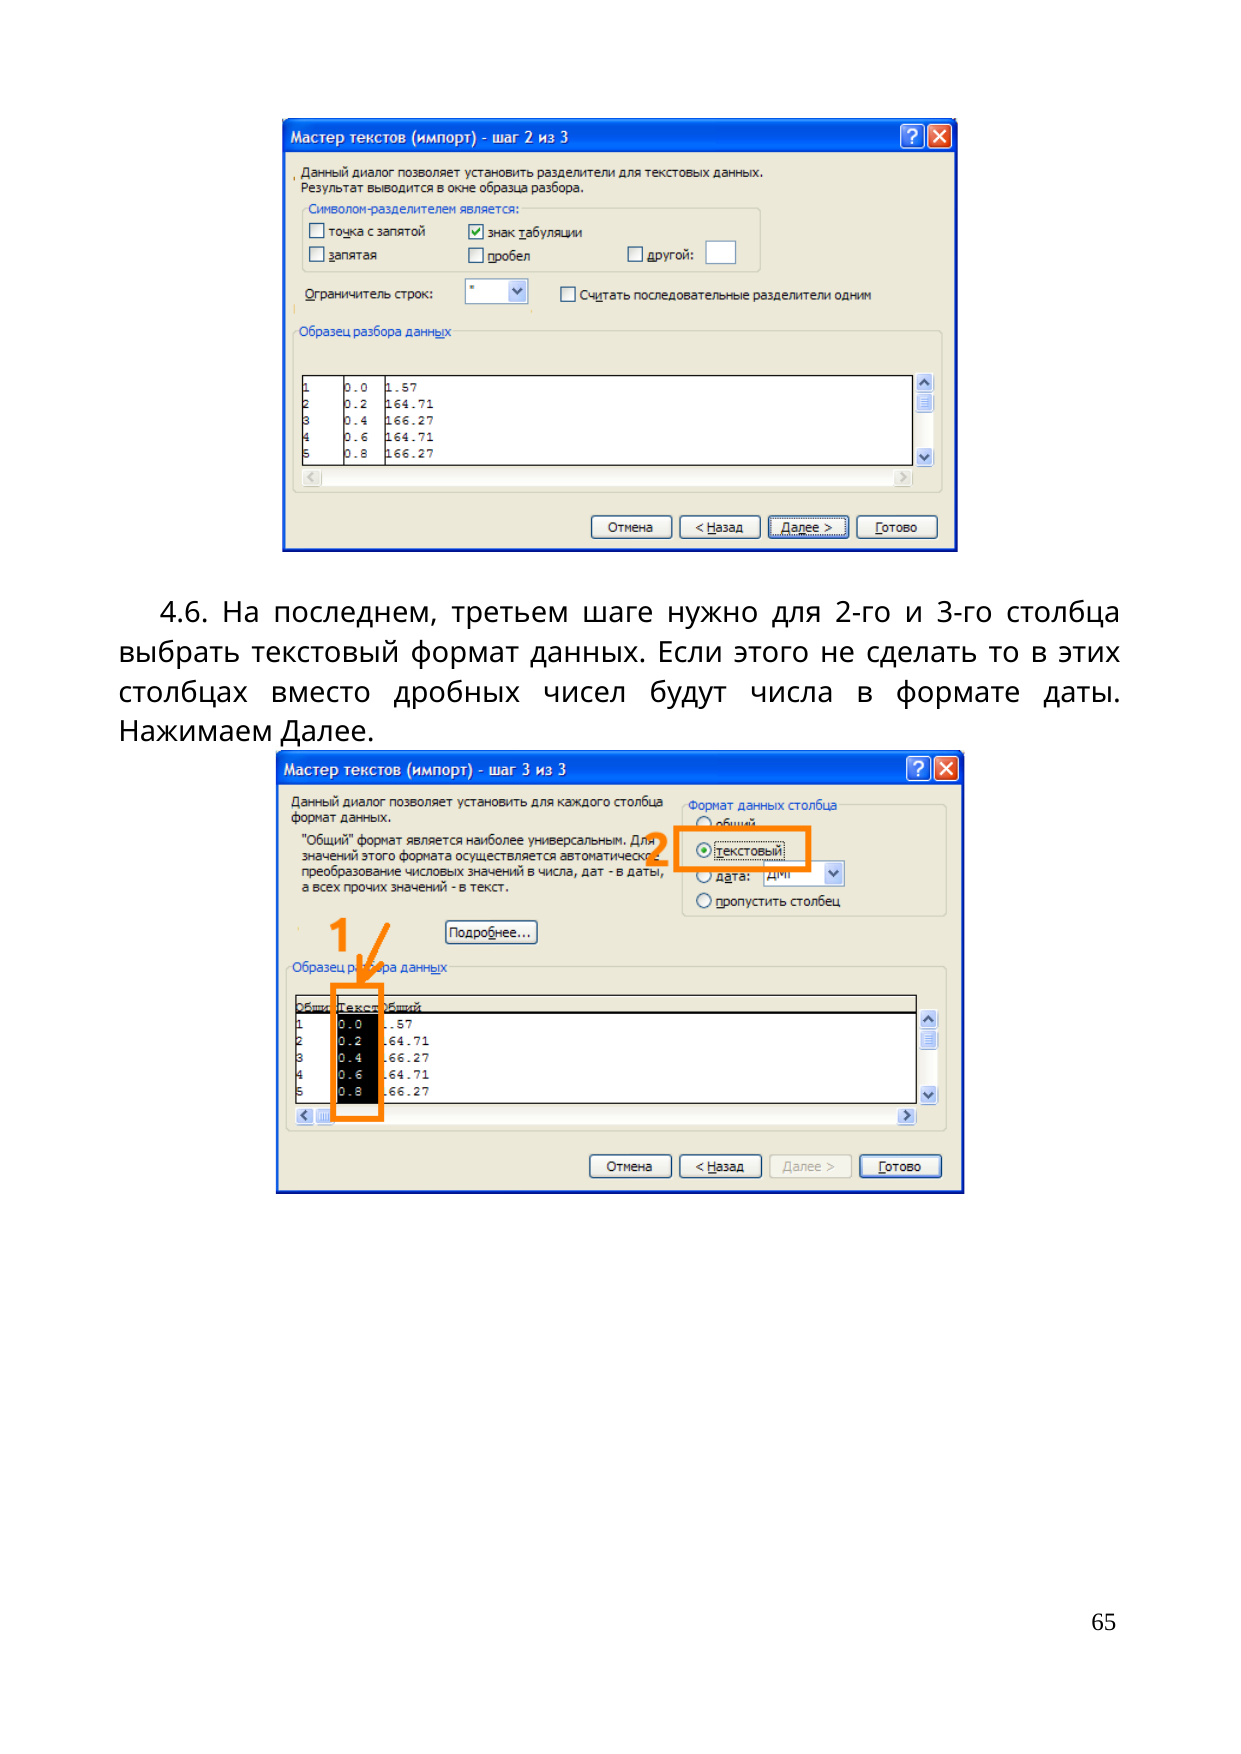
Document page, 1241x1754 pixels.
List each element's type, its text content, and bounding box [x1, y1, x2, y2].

text 4.6. На последнем, третьем шаге нужно для 2-го и 3-го столбца выбрать текстовый формат данных. Если этого не сделать то в этих столбцах вместо дробных чисел будут числа в формате даты. Нажимаем Далее. [118, 592, 1122, 750]
picture [275, 750, 965, 1194]
picture [282, 118, 958, 552]
